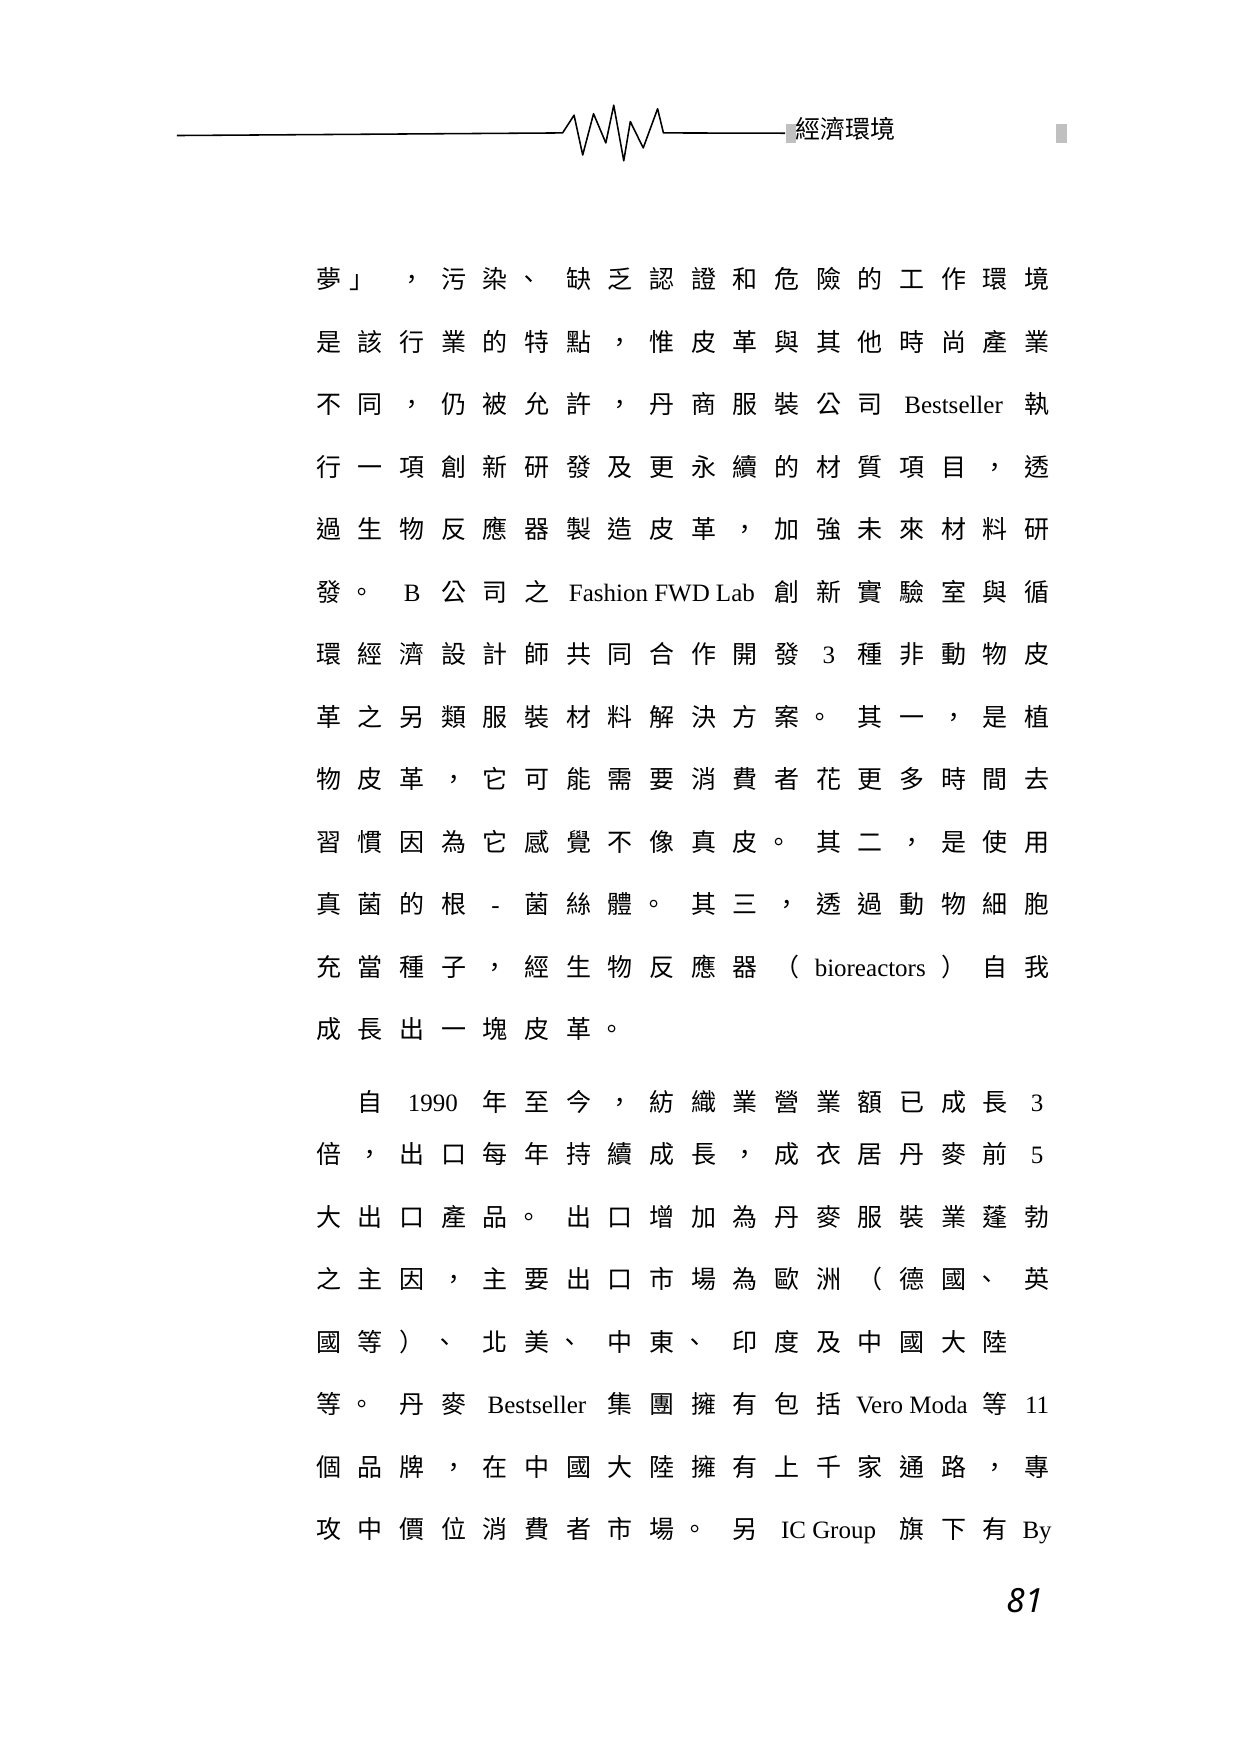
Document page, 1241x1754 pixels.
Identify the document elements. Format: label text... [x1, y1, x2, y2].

text 夢」，污染、缺乏認證和危險的工作環境是該行業的特點，惟皮革與其他時尚產業不同，仍被允許，丹商服裝公司Bestseller執行一項創新研發及更永續的材質項目，透過生物反應器製造皮革，加強未來材料研發。B公司之Fashion FWD Lab創新實驗室與循環經濟設計師共同合作開發3種非動物皮革之另類服裝材料解決方案。其一，是植物皮革，它可能需要消費者花更多時間去習慣因為它感覺不像真皮。其二，是使用真菌的根-菌絲體。其三，透過動物細胞充當種子，經生物反應器（bioreactors）自我成長出一塊皮革。 [281, 236, 1058, 1049]
text 自1990年至今，紡織業營業額已成長3倍，出口每年持續成長，成衣居丹麥前5大出口產品。出口增加為丹麥服裝業蓬勃之主因，主要出口市場為歐洲（德國、英國等）、北美、中東、印度及中國大陸等。丹麥Bestseller集團擁有包括Vero Moda等11個品牌，在中國大陸擁有上千家通路，專攻中價位消費者市場。另IC Group旗下有By [281, 1049, 1058, 1549]
